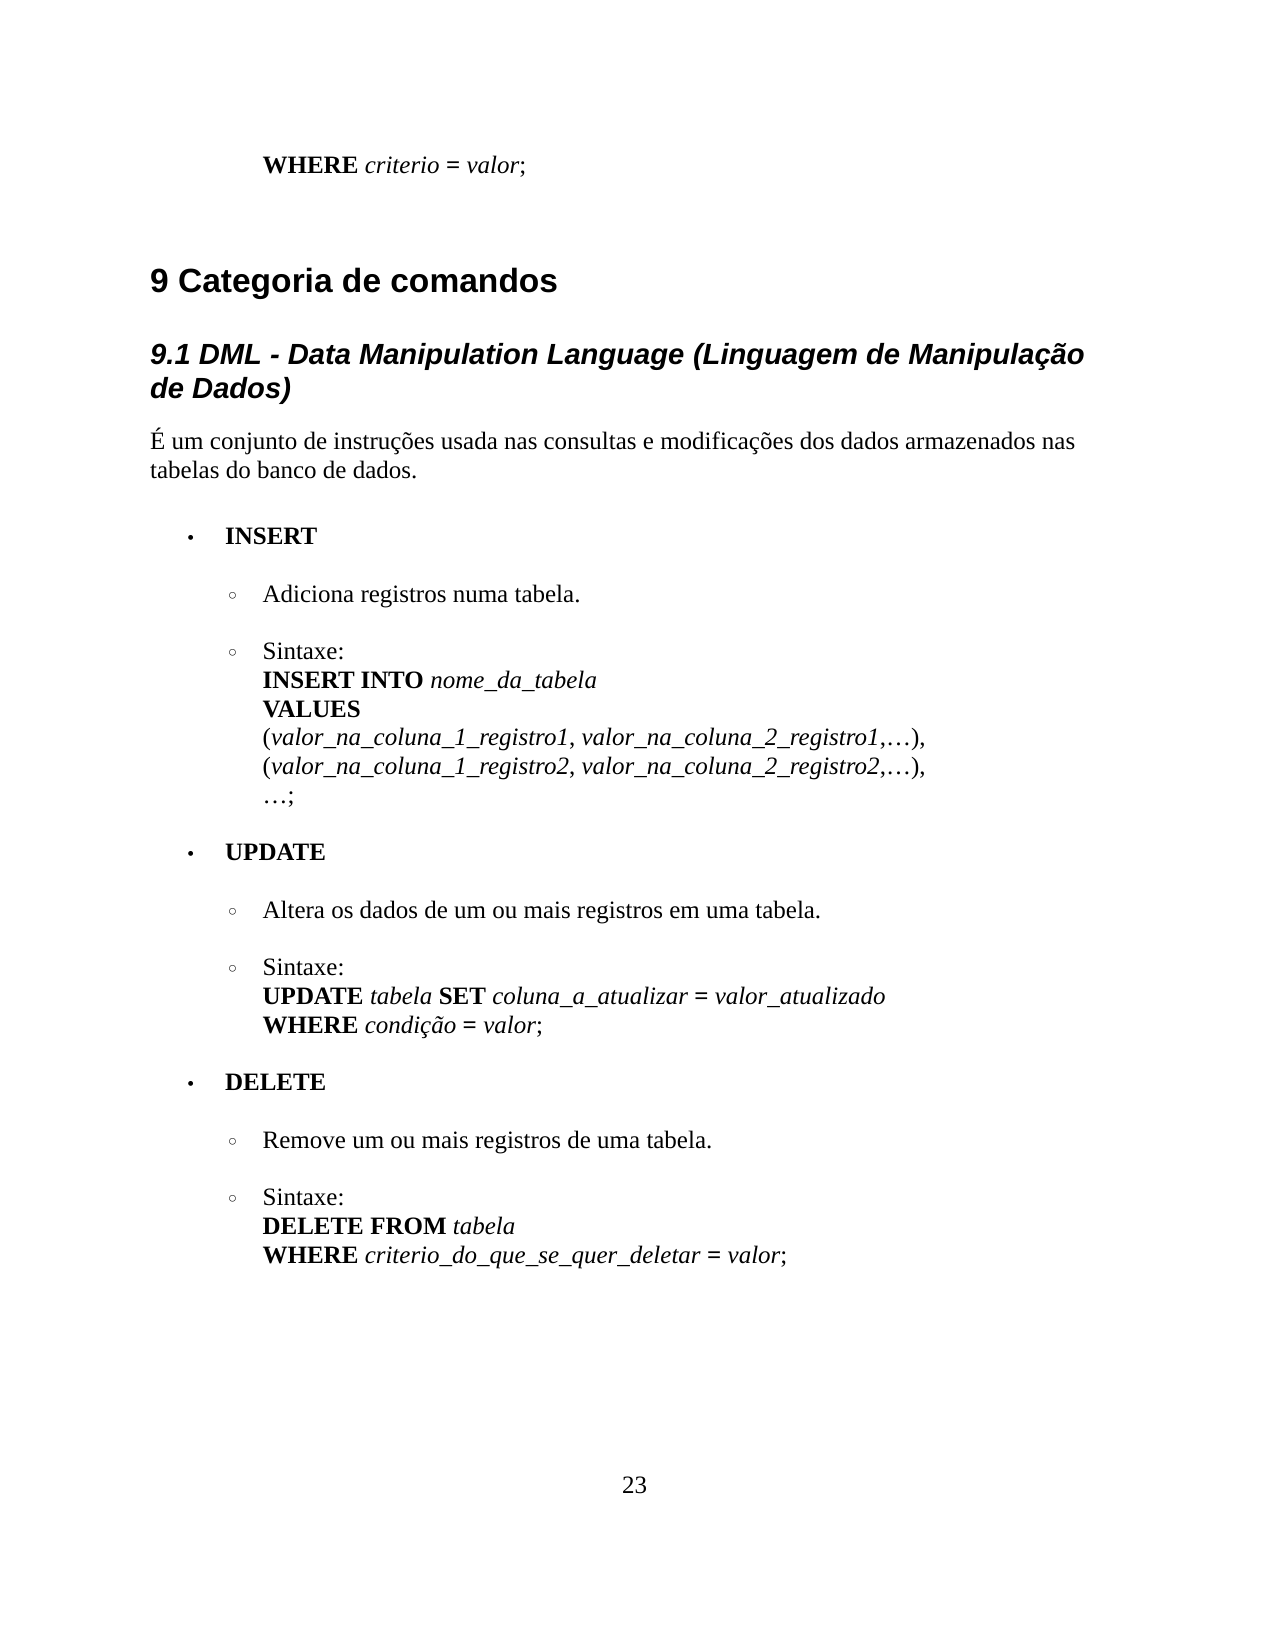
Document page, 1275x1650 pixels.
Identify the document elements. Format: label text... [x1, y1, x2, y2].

subtitle 9 Categoria de comandos [150, 261, 1125, 300]
subtitle 9.1 DML - Data Manipulation Language (Linguagem de Manipulação de Dados) [150, 337, 1125, 404]
list Remove um ou mais registros de uma tabela. [225, 1125, 1125, 1182]
list WHERE criterio = valor; [225, 150, 1125, 207]
list Sintaxe: UPDATE tabela SET coluna_a_atualizar = valor_atualizado WHERE condição = valor; [225, 952, 1125, 1067]
list Sintaxe: DELETE FROM tabela WHERE criterio_do_que_se_quer_deletar = valor; [225, 1182, 1125, 1297]
list Sintaxe: INSERT INTO nome_da_tabela VALUES (valor_na_coluna_1_registro1, valor_na_coluna_2_registro1,…), (valor_na_coluna_1_registro2, valor_na_coluna_2_registro2,…), …; [225, 636, 1125, 837]
text É um conjunto de instruções usada nas consultas e modificações dos dados armazenados nas tabelas do banco de dados. [150, 426, 1125, 512]
list UPDATE [187, 837, 1125, 895]
list DELETE [187, 1067, 1125, 1125]
list Altera os dados de um ou mais registros em uma tabela. [225, 895, 1125, 952]
list INSERT [187, 521, 1125, 579]
list Adiciona registros numa tabela. [225, 579, 1125, 636]
